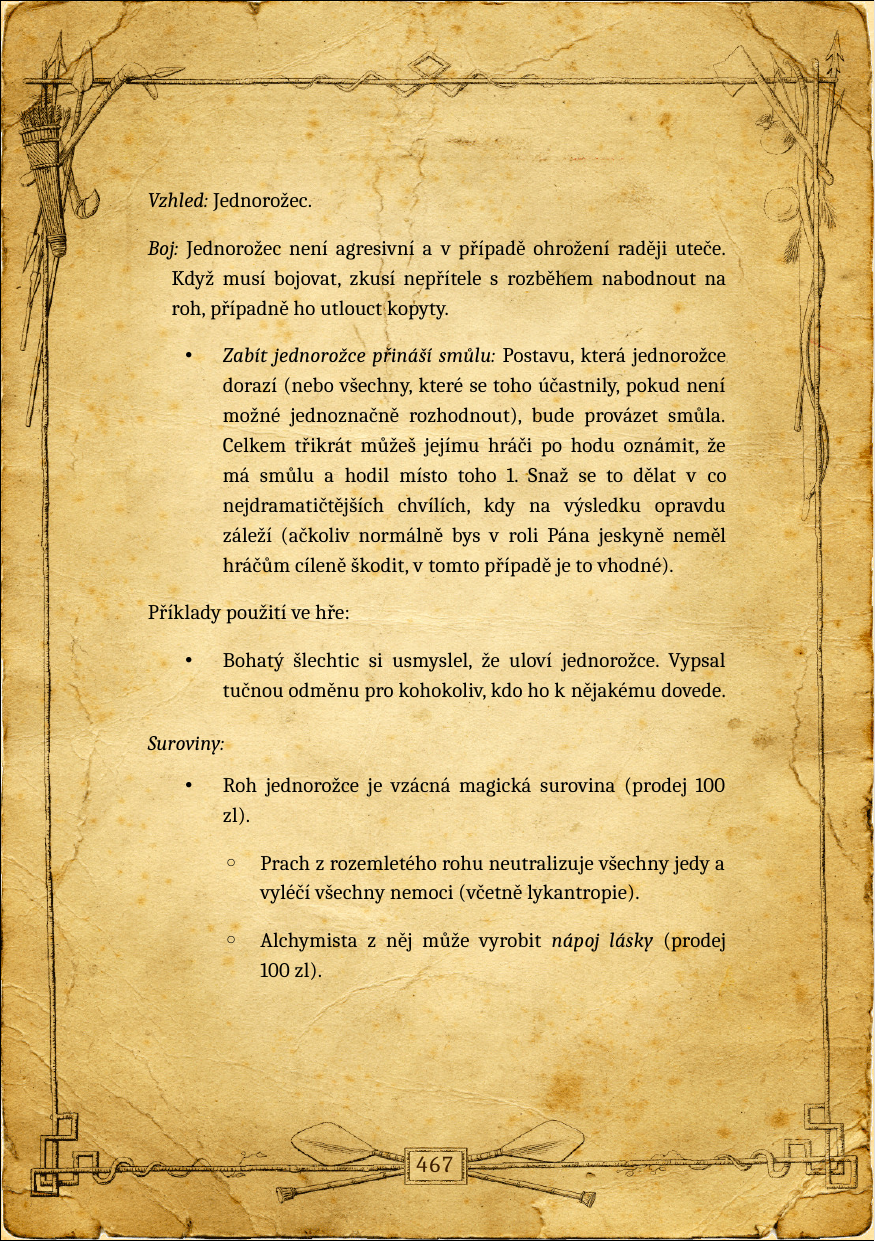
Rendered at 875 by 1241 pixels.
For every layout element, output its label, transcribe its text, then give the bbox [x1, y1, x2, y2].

text Suroviny: [148, 732, 726, 756]
text Boj: Jednorožec není agresivní a⁠ v⁠ případě ohrožení raději uteče. Když musí bojovat, zkusí nepřítele s⁠ rozběhem nabodnout na roh, případně ho utlouct kopyty. [148, 237, 726, 320]
list Roh jednorožce je vzácná magická surovina (prodej 100 zl). [185, 774, 726, 827]
picture [1, 1, 874, 1240]
list Zabít jednorožce přináší smůlu: Postavu, která jednorožce dorazí (nebo všechny, které se toho účastnily, pokud není možné jednoznačně rozhodnout), bude provázet smůla. Celkem třikrát můžeš jejímu hráči po hodu oznámit, že má smůlu a⁠ hodil místo toho 1. Snaž se to dělat v⁠ co nejdramatičtějších chvílích, kdy na výsledku opravdu záleží (ačkoliv normálně bys v⁠ roli Pána jeskyně neměl hráčům cíleně škodit, v⁠ tomto případě je to vhodné). [185, 344, 726, 577]
text Vzhled: Jednorožec. [148, 189, 726, 213]
text Příklady použití ve hře: [148, 601, 726, 625]
list Prach z⁠ rozemletého rohu neutralizuje všechny jedy a⁠ vyléčí všechny nemoci (včetně lykantropie). [223, 851, 726, 905]
list Alchymista z⁠ něj může vyrobit nápoj lásky (prodej 100 zl). [223, 929, 726, 982]
list Bohatý šlechtic si usmyslel, že uloví jednorožce. Vypsal tučnou odměnu pro kohokoliv, kdo ho k⁠ nějakému dovede. [185, 648, 726, 702]
